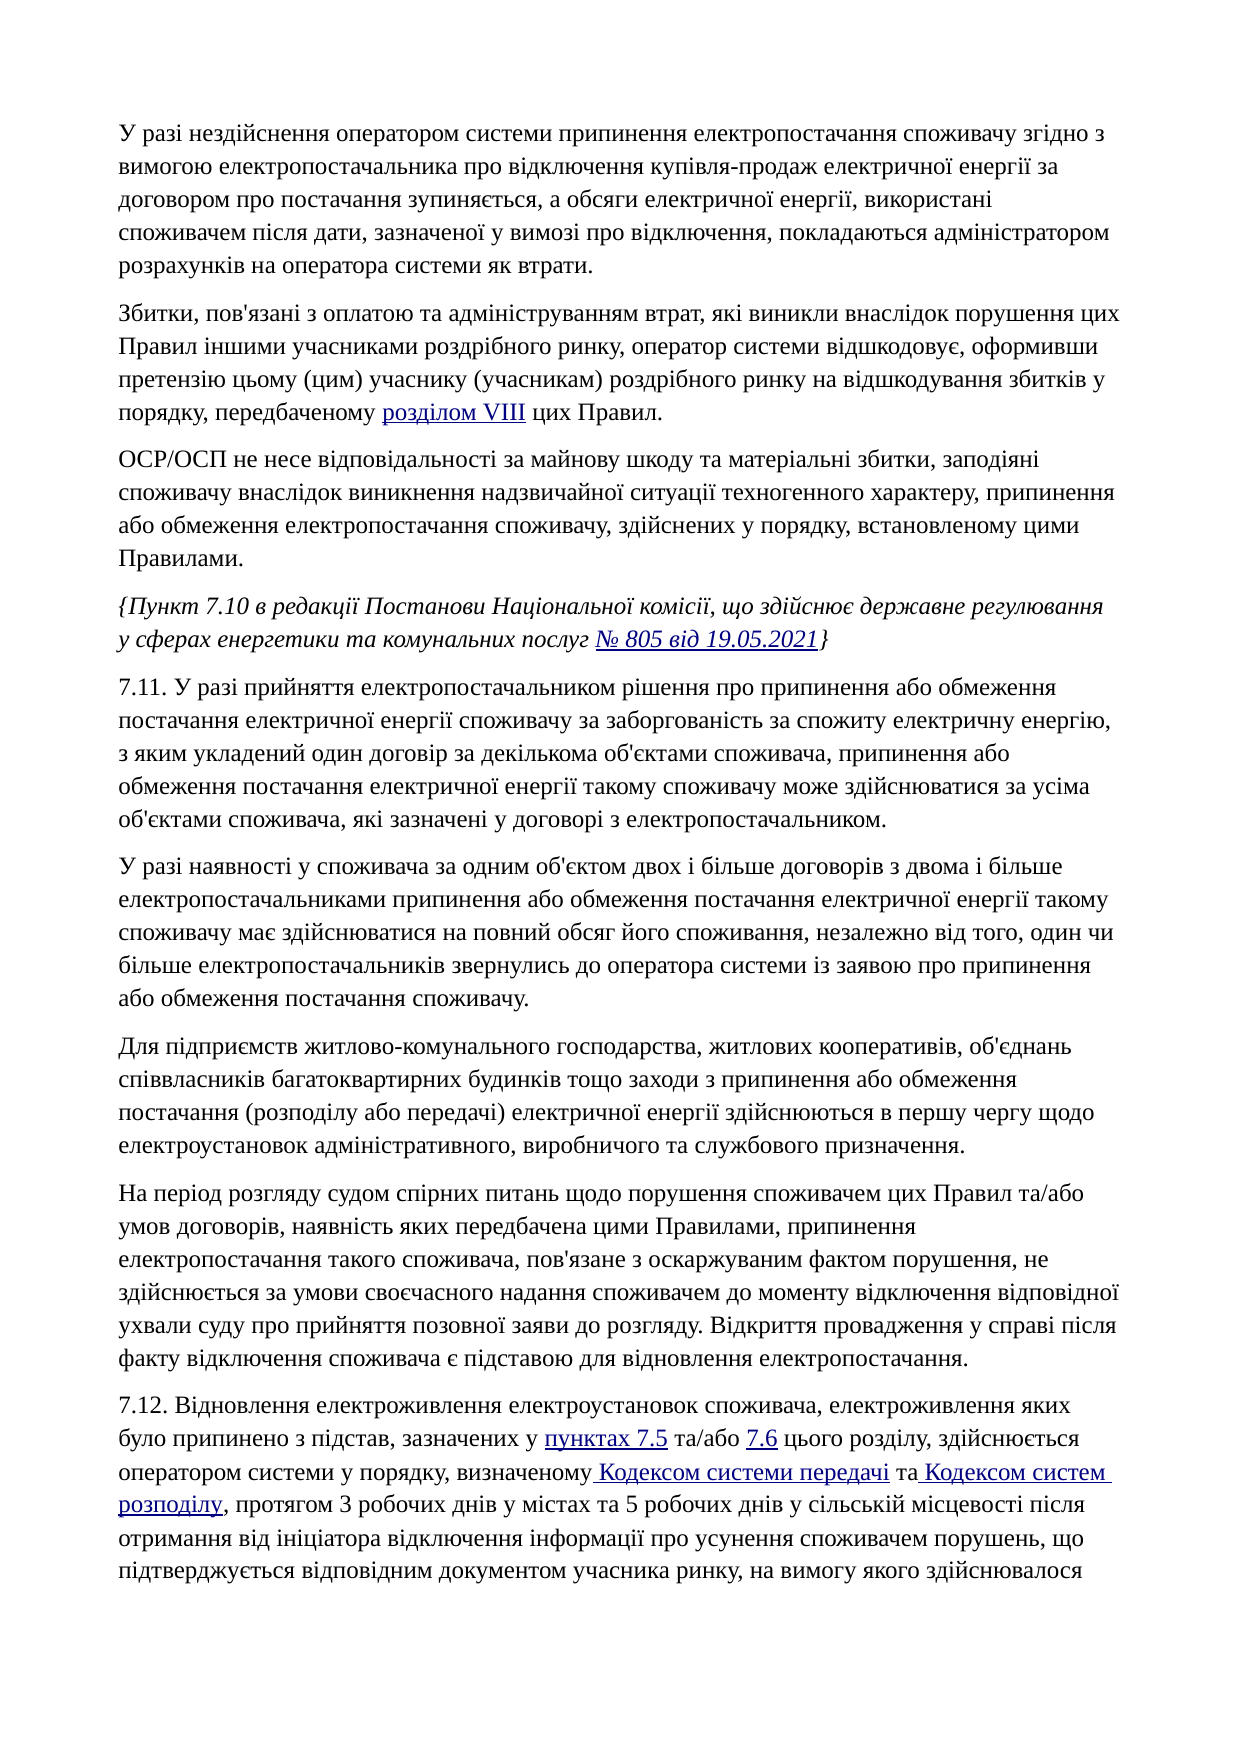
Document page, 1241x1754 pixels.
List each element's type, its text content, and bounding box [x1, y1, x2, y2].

text 7.12. Відновлення електроживлення електроустановок споживача, електроживлення яких було припинено з підстав, зазначених у пунктах 7.5 та/або 7.6 цього розділу, здійснюється оператором системи у порядку, визначеному Кодексом системи передачі та Кодексом систем розподілу, протягом 3 робочих днів у містах та 5 робочих днів у сільській місцевості після отримання від ініціатора відключення інформації про усунення споживачем порушень, що підтверджується відповідним документом учасника ринку, на вимогу якого здійснювалося [118, 1391, 1122, 1584]
text 7.11. У разі прийняття електропостачальником рішення про припинення або обмеження постачання електричної енергії споживачу за заборгованість за спожиту електричну енергію, з яким укладений один договір за декількома об'єктами споживача, припинення або обмеження постачання електричної енергії такому споживачу може здійснюватися за усіма об'єктами споживача, які зазначені у договорі з електропостачальником. [118, 672, 1122, 833]
text Для підприємств житлово-комунального господарства, житлових кооперативів, об'єднань співвласників багатоквартирних будинків тощо заходи з припинення або обмеження постачання (розподілу або передачі) електричної енергії здійснюються в першу чергу щодо електроустановок адміністративного, виробничого та службового призначення. [118, 1031, 1122, 1159]
text У разі нездійснення оператором системи припинення електропостачання споживачу згідно з вимогою електропостачальника про відключення купівля-продаж електричної енергії за договором про постачання зупиняється, а обсяги електричної енергії, використані споживачем після дати, зазначеної у вимозі про відключення, покладаються адміністратором розрахунків на оператора системи як втрати. [118, 118, 1122, 279]
text {Пункт 7.10 в редакції Постанови Національної комісії, що здійснює державне регулювання у сферах енергетики та комунальних послуг № 805 від 19.05.2021} [118, 591, 1122, 653]
text У разі наявності у споживача за одним об'єктом двох і більше договорів з двома і більше електропостачальниками припинення або обмеження постачання електричної енергії такому споживачу має здійснюватися на повний обсяг його споживання, незалежно від того, один чи більше електропостачальників звернулись до оператора системи із заявою про припинення або обмеження постачання споживачу. [118, 851, 1122, 1012]
text Збитки, пов'язані з оплатою та адмініструванням втрат, які виникли внаслідок порушення цих Правил іншими учасниками роздрібного ринку, оператор системи відшкодовує, оформивши претензію цьому (цим) учаснику (учасникам) роздрібного ринку на відшкодування збитків у порядку, передбаченому розділом VIII цих Правил. [118, 298, 1122, 426]
text На період розгляду судом спірних питань щодо порушення споживачем цих Правил та/або умов договорів, наявність яких передбачена цими Правилами, припинення електропостачання такого споживача, пов'язане з оскаржуваним фактом порушення, не здійснюється за умови своєчасного надання споживачем до моменту відключення відповідної ухвали суду про прийняття позовної заяви до розгляду. Відкриття провадження у справі після факту відключення споживача є підставою для відновлення електропостачання. [118, 1178, 1122, 1372]
text ОСР/ОСП не несе відповідальності за майнову шкоду та матеріальні збитки, заподіяні споживачу внаслідок виникнення надзвичайної ситуації техногенного характеру, припинення або обмеження електропостачання споживачу, здійснених у порядку, встановленому цими Правилами. [118, 444, 1122, 572]
